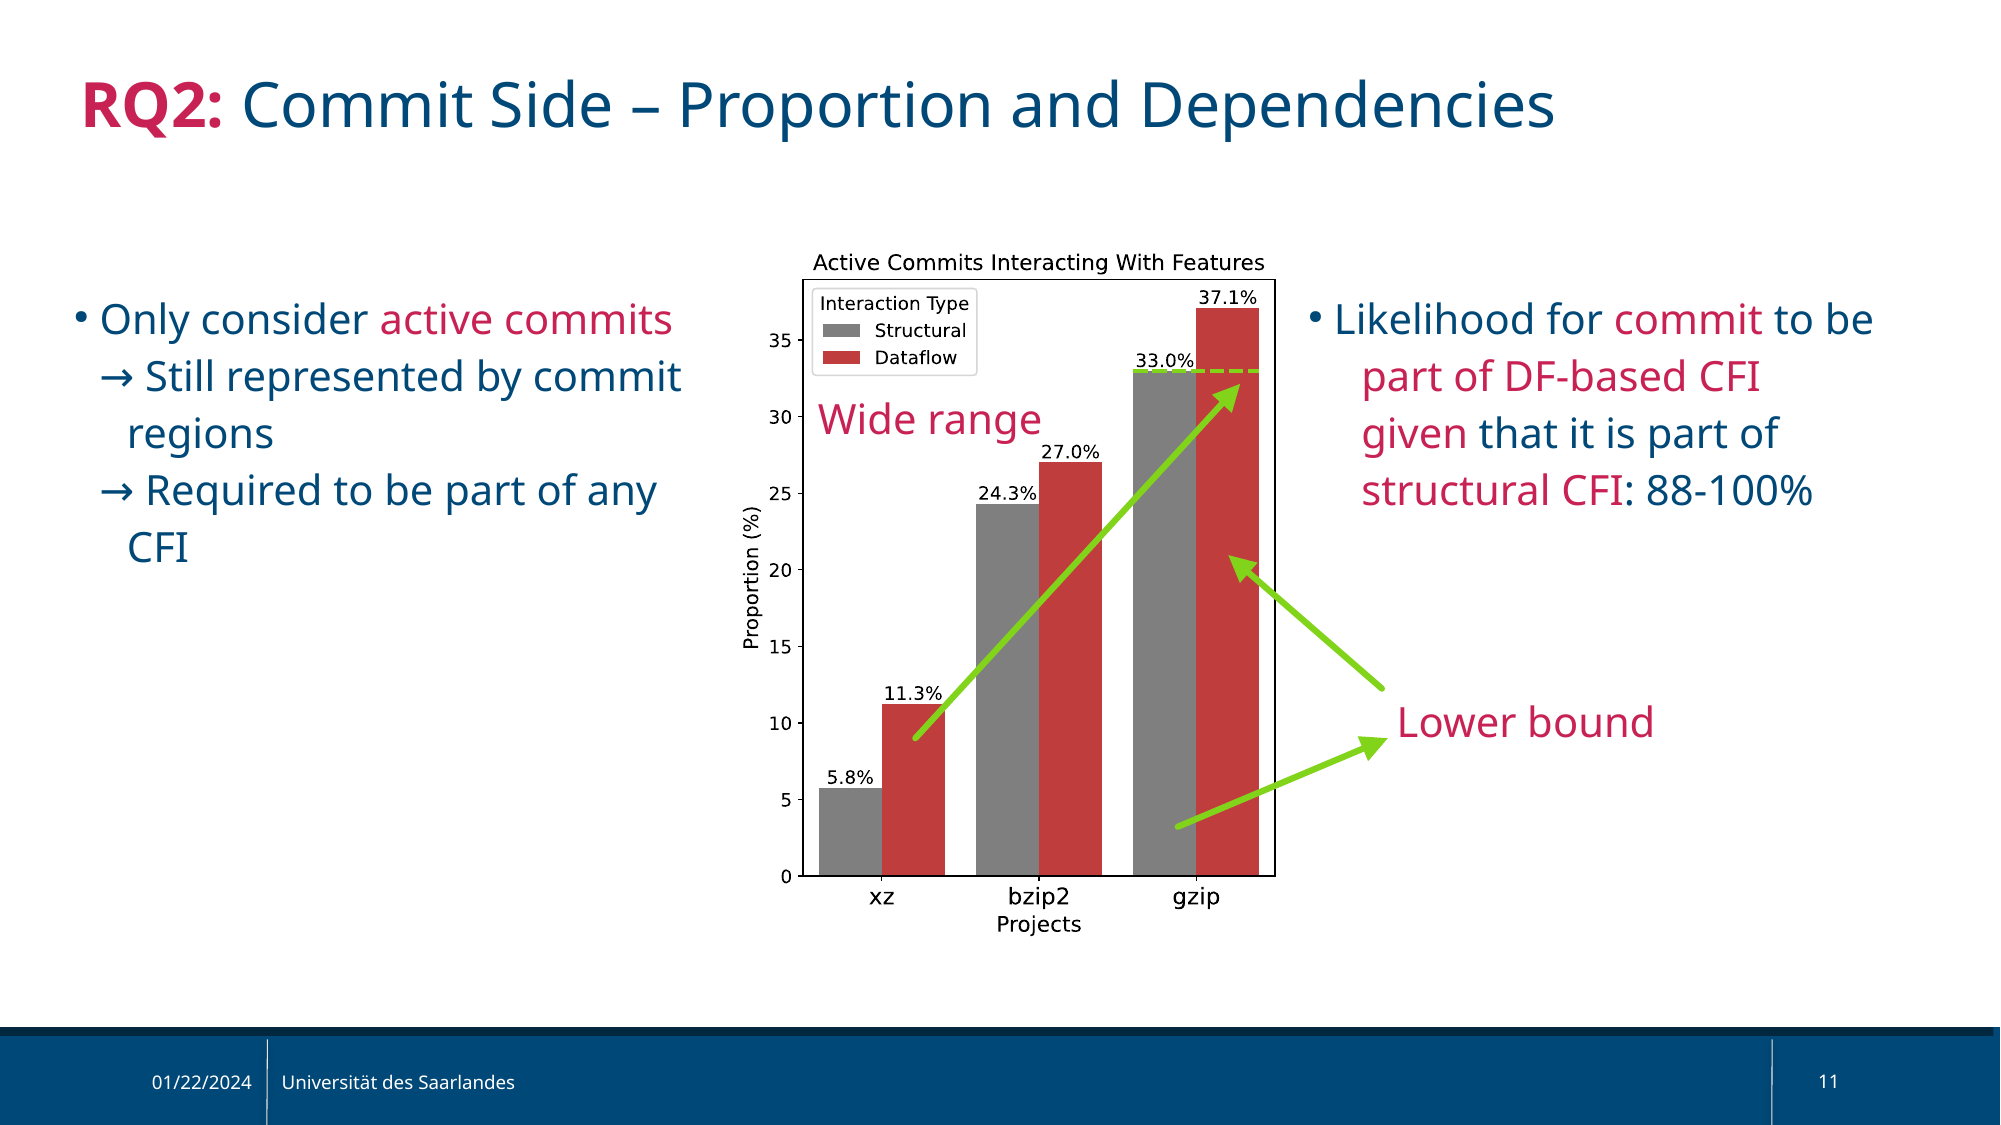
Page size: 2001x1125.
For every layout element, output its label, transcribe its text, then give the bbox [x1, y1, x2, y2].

text_box 01/22/2024 [65, 1053, 266, 1113]
picture [731, 224, 1293, 948]
list RQ2: Commit Side – Proportion and Dependencies [65, 57, 1801, 170]
text_box Universität des Saarlandes [266, 1052, 1741, 1113]
text_box Wide range [803, 382, 1134, 495]
text_box Only consider active commits → Still represented by commit regions → Required to be part of any CFI [59, 282, 739, 589]
text_box Lower bound [1381, 685, 1713, 798]
text_box Likelihood for commit to be part of DF-based CFI given that it is part of structural CFI: 88-100% [1293, 282, 1890, 502]
text_box [1803, 1052, 2000, 1113]
